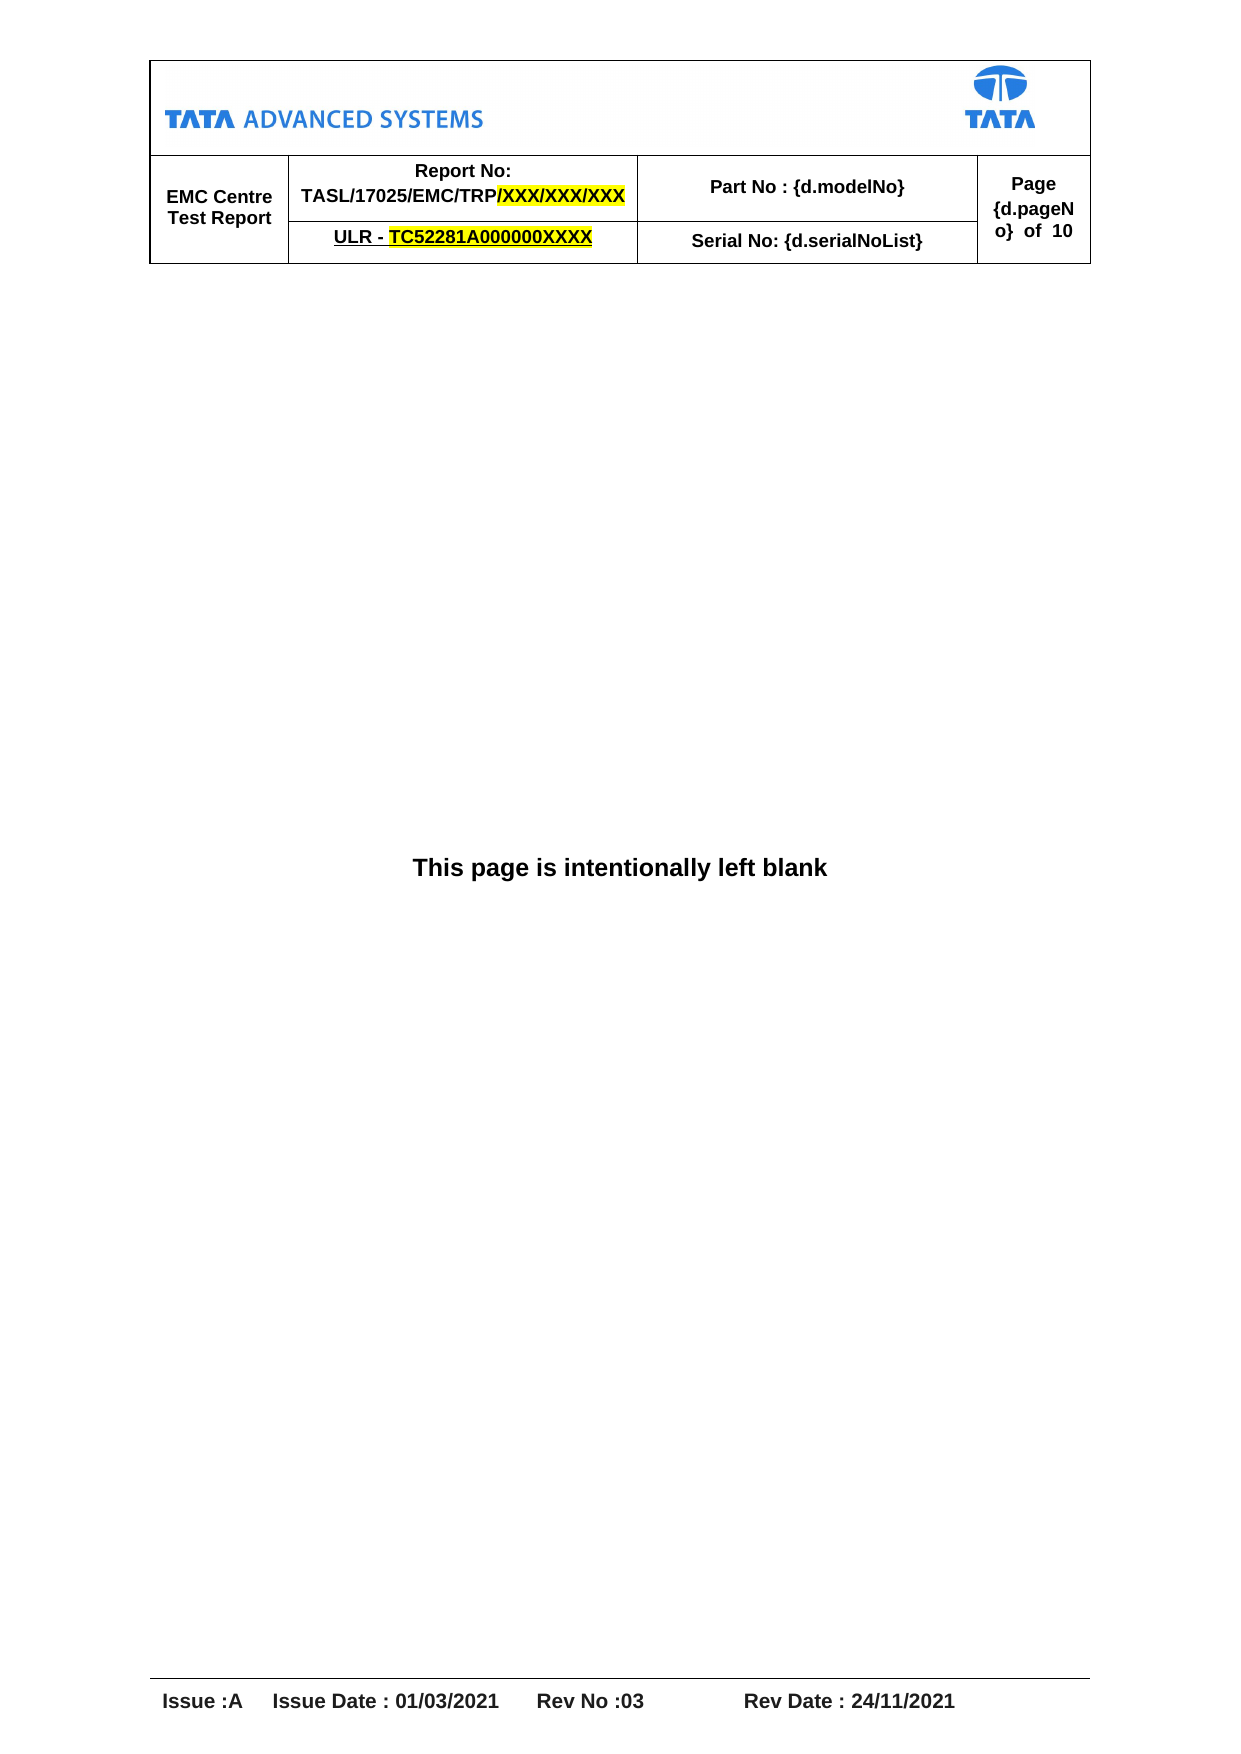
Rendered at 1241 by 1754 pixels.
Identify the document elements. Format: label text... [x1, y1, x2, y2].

title This page is intentionally left blank [150, 853, 1090, 882]
picture [165, 65, 1035, 147]
